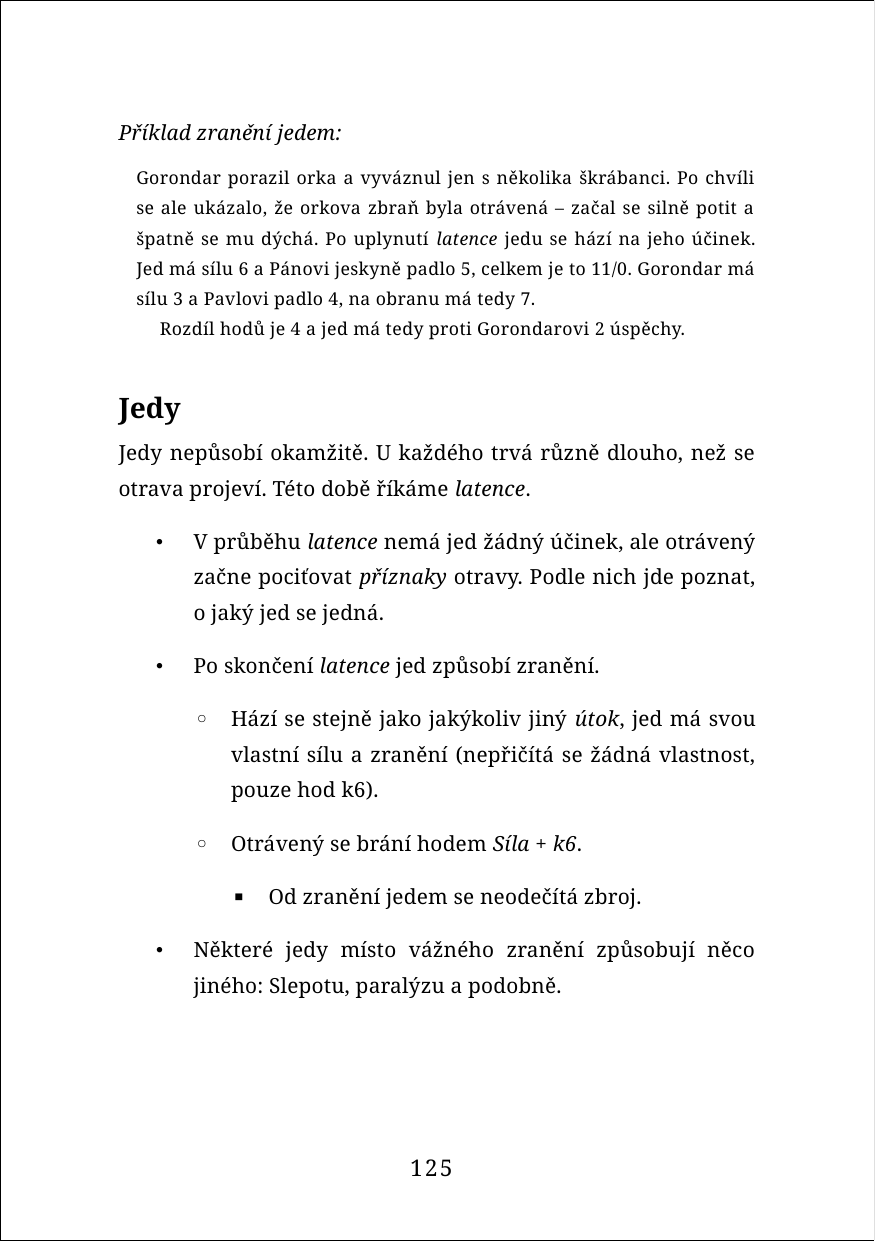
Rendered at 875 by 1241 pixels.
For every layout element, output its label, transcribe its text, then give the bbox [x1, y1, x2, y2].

subtitle Jedy [118, 388, 756, 426]
list Od zranění jedem se neodečítá zbroj. [231, 882, 756, 910]
text Jedy nepůsobí okamžitě. U každého trvá různě dlouho, než se otrava projeví. Této době říkáme latence. [118, 438, 756, 502]
text Gorondar porazil orka a vyváznul jen s několika škrábanci. Po chvíli se ale ukázalo, že orkova zbraň byla otrávená – začal se silně potit a špatně se mu dýchá. Po uplynutí latence jedu se hází na jeho účinek. Jed má sílu 6 a Pánovi jeskyně padlo 5, celkem je to 11/0. Gorondar má sílu 3 a Pavlovi padlo 4, na obranu má tedy 7. Rozdíl hodů je 4 a jed má tedy proti Gorondarovi 2 úspěchy. [136, 166, 756, 341]
list Otrávený se brání hodem Síla + k6. [193, 829, 756, 857]
list Hází se stejně jako jakýkoliv jiný útok, jed má svou vlastní sílu a zranění (nepřičítá se žádná vlastnost, pouze hod k6). [193, 704, 756, 804]
list Po skončení latence jed způsobí zranění. [156, 651, 756, 680]
list V průběhu latence nemá jed žádný účinek, ale otrávený začne pociťovat příznaky otravy. Podle nich jde poznat, o jaký jed se jedná. [156, 527, 756, 626]
text Příklad zranění jedem: [118, 118, 756, 147]
list Některé jedy místo vážného zranění způsobují něco jiného: Slepotu, paralýzu a podobně. [156, 935, 756, 999]
